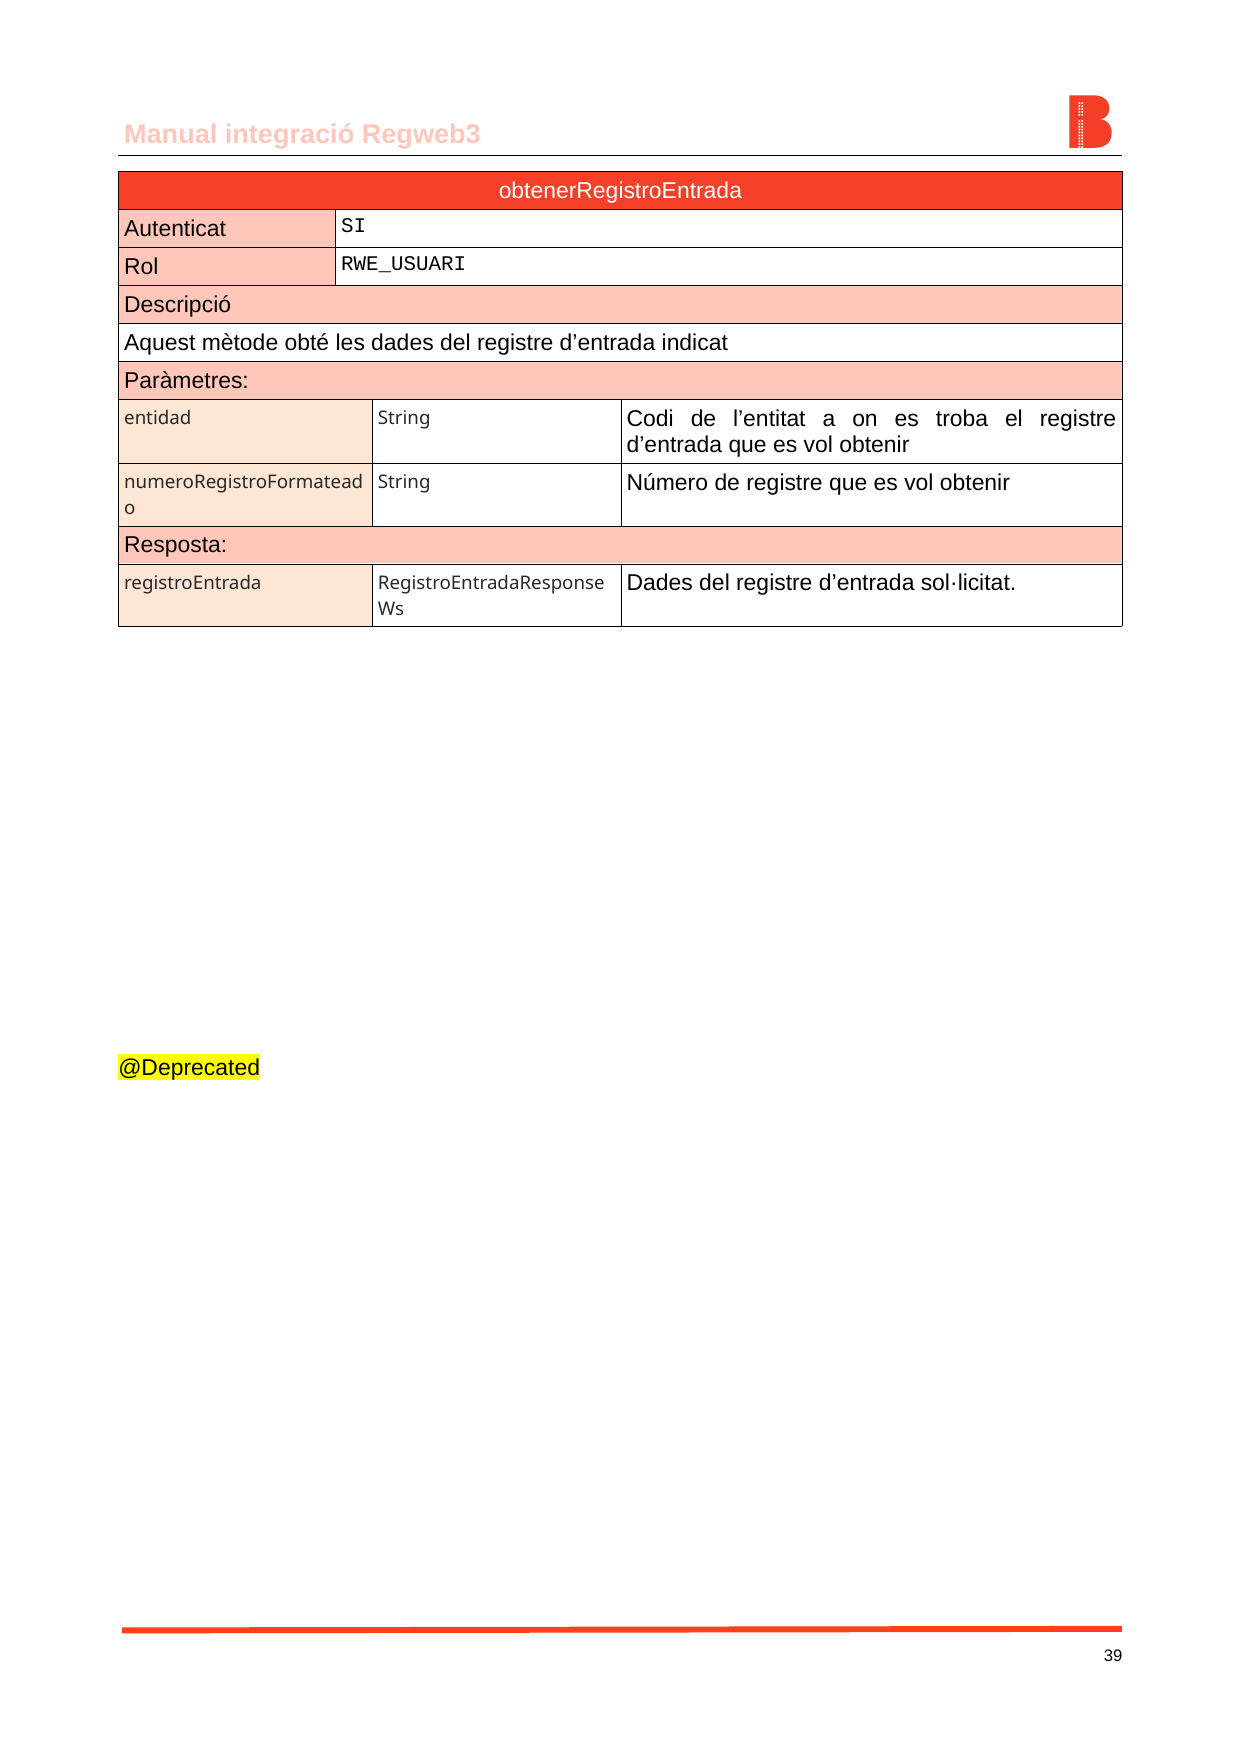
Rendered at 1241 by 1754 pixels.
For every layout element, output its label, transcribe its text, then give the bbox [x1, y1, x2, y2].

table_cell Paràmetres: [119, 362, 1122, 399]
table_cell Resposta: [119, 527, 1122, 563]
table_cell Descripció [119, 286, 1122, 323]
table_cell Codi de l’entitat a on es troba el registre d’entrada que es vol obtenir [622, 400, 1122, 463]
table_cell RWE_USUARI [336, 248, 1122, 285]
table_cell String [373, 400, 621, 463]
table_cell registroEntrada [119, 565, 372, 626]
table_cell Autenticat [119, 210, 335, 247]
table_cell Número de registre que es vol obtenir [622, 464, 1122, 526]
table_cell entidad [119, 400, 372, 463]
table_cell Aquest mètode obté les dades del registre d’entrada indicat [119, 324, 1122, 361]
table_cell SI [336, 210, 1122, 247]
picture [1063, 94, 1117, 150]
table_cell RegistroEntradaResponseWs [373, 565, 621, 626]
table_cell String [373, 464, 621, 526]
text @Deprecated [118, 1054, 1122, 1080]
table_cell numeroRegistroFormateado [119, 464, 372, 526]
table_cell Rol [119, 248, 335, 285]
table_cell Dades del registre d’entrada sol·licitat. [622, 565, 1122, 626]
table_header obtenerRegistroEntrada [119, 172, 1122, 209]
